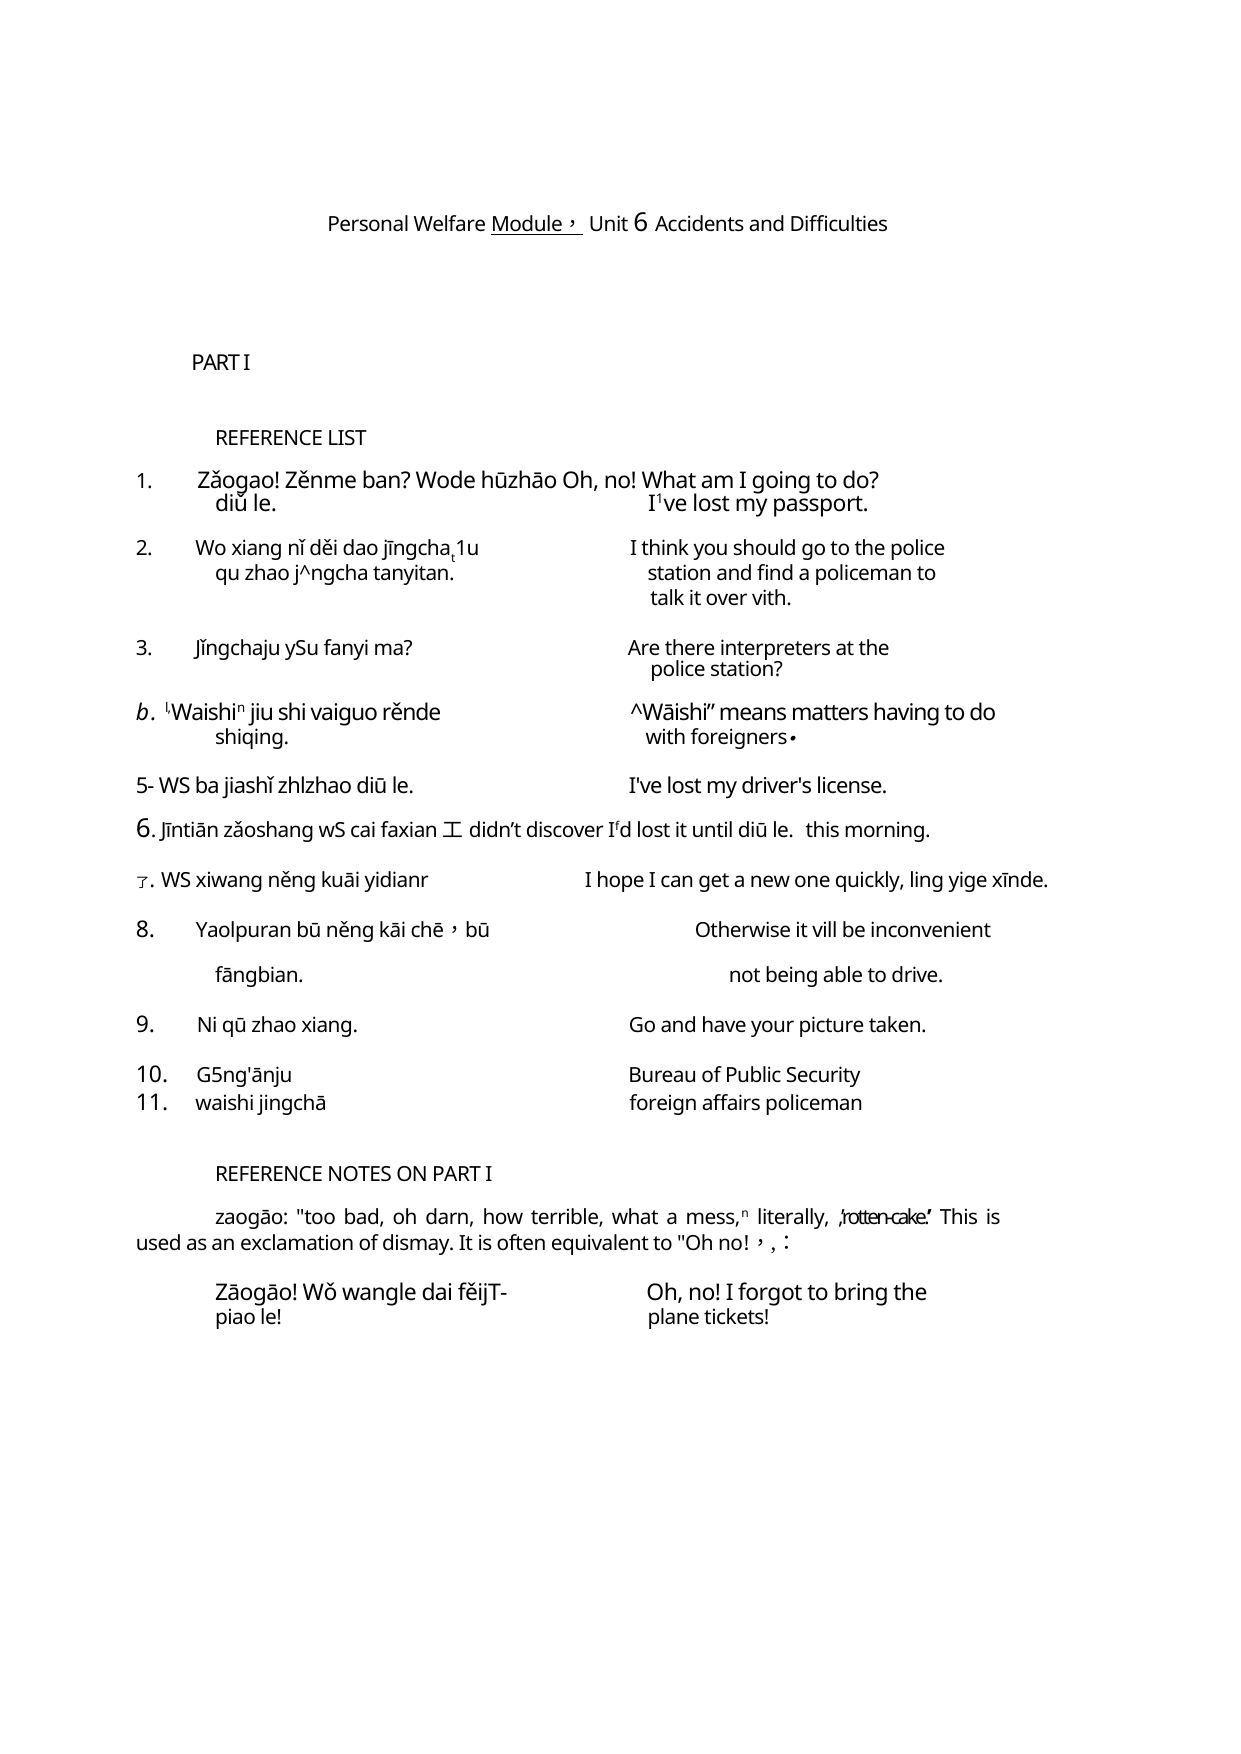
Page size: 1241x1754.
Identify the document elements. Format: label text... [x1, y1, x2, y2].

text qu zhao j^ngcha tanyitan. station and find a policeman to [136, 560, 1059, 585]
list Ni qū zhao xiang. Go and have your picture taken. [136, 992, 1059, 1042]
text REFERENCE LIST [136, 429, 1059, 449]
list G5ng'ānju Bureau of Public Security [136, 1042, 1059, 1092]
text shiqing. with foreigners• [136, 725, 1059, 749]
list Yaolpuran bū něng kāi chē，bū Otherwise it vill be inconvenient [136, 916, 1059, 942]
text Personal Welfare Module， Unit 6 Accidents and Difficulties [156, 211, 1059, 237]
text 6. Jīntiān zǎoshang wS cai faxian 工 didn’t discover Ifd lost it until diū le. this morning. [136, 817, 1048, 842]
text diǔ le. I1ve lost my passport. [136, 493, 1059, 516]
text police station? [650, 659, 1059, 680]
text 5- WS ba jiashǐ zhlzhao diū le. I've lost my driver's license. [136, 776, 1059, 797]
text PART I [191, 352, 1149, 374]
list Zǎogao! Zěnme ban? Wode hūzhāo Oh, no! What am I going to do? [136, 471, 1059, 493]
list Jǐngchaju ySu fanyi ma? Are there interpreters at the [136, 639, 1059, 659]
text piao le! plane tickets! [136, 1306, 1059, 1329]
list Wo xiang nǐ děi dao jīngchat1u I think you should go to the police [136, 535, 1059, 560]
list waishi jingchā foreign affairs policeman [136, 1092, 1059, 1115]
text REFERENCE NOTES ON PART I [136, 1165, 1059, 1186]
text Zāogāo! Wǒ wangle dai fěijT- Oh, no! I forgot to bring the [136, 1282, 1059, 1306]
text 了. WS xiwang něng kuāi yidianr I hope I can get a new one quickly, ling yige xīnde. [136, 867, 1048, 892]
text b. l,Waishin jiu shi vaiguo rěnde ^Wāishi” means matters having to do [136, 701, 1059, 725]
text fāngbian. not being able to drive. [136, 942, 1059, 992]
text zaogāo: "too bad, oh darn, how terrible, what a mess,n literally, ,’rotten-cake.’’ This is used as an exclamation of dismay. It is often equivalent to "Oh no!，,： [136, 1204, 1001, 1255]
text talk it over vith. [650, 585, 1059, 610]
